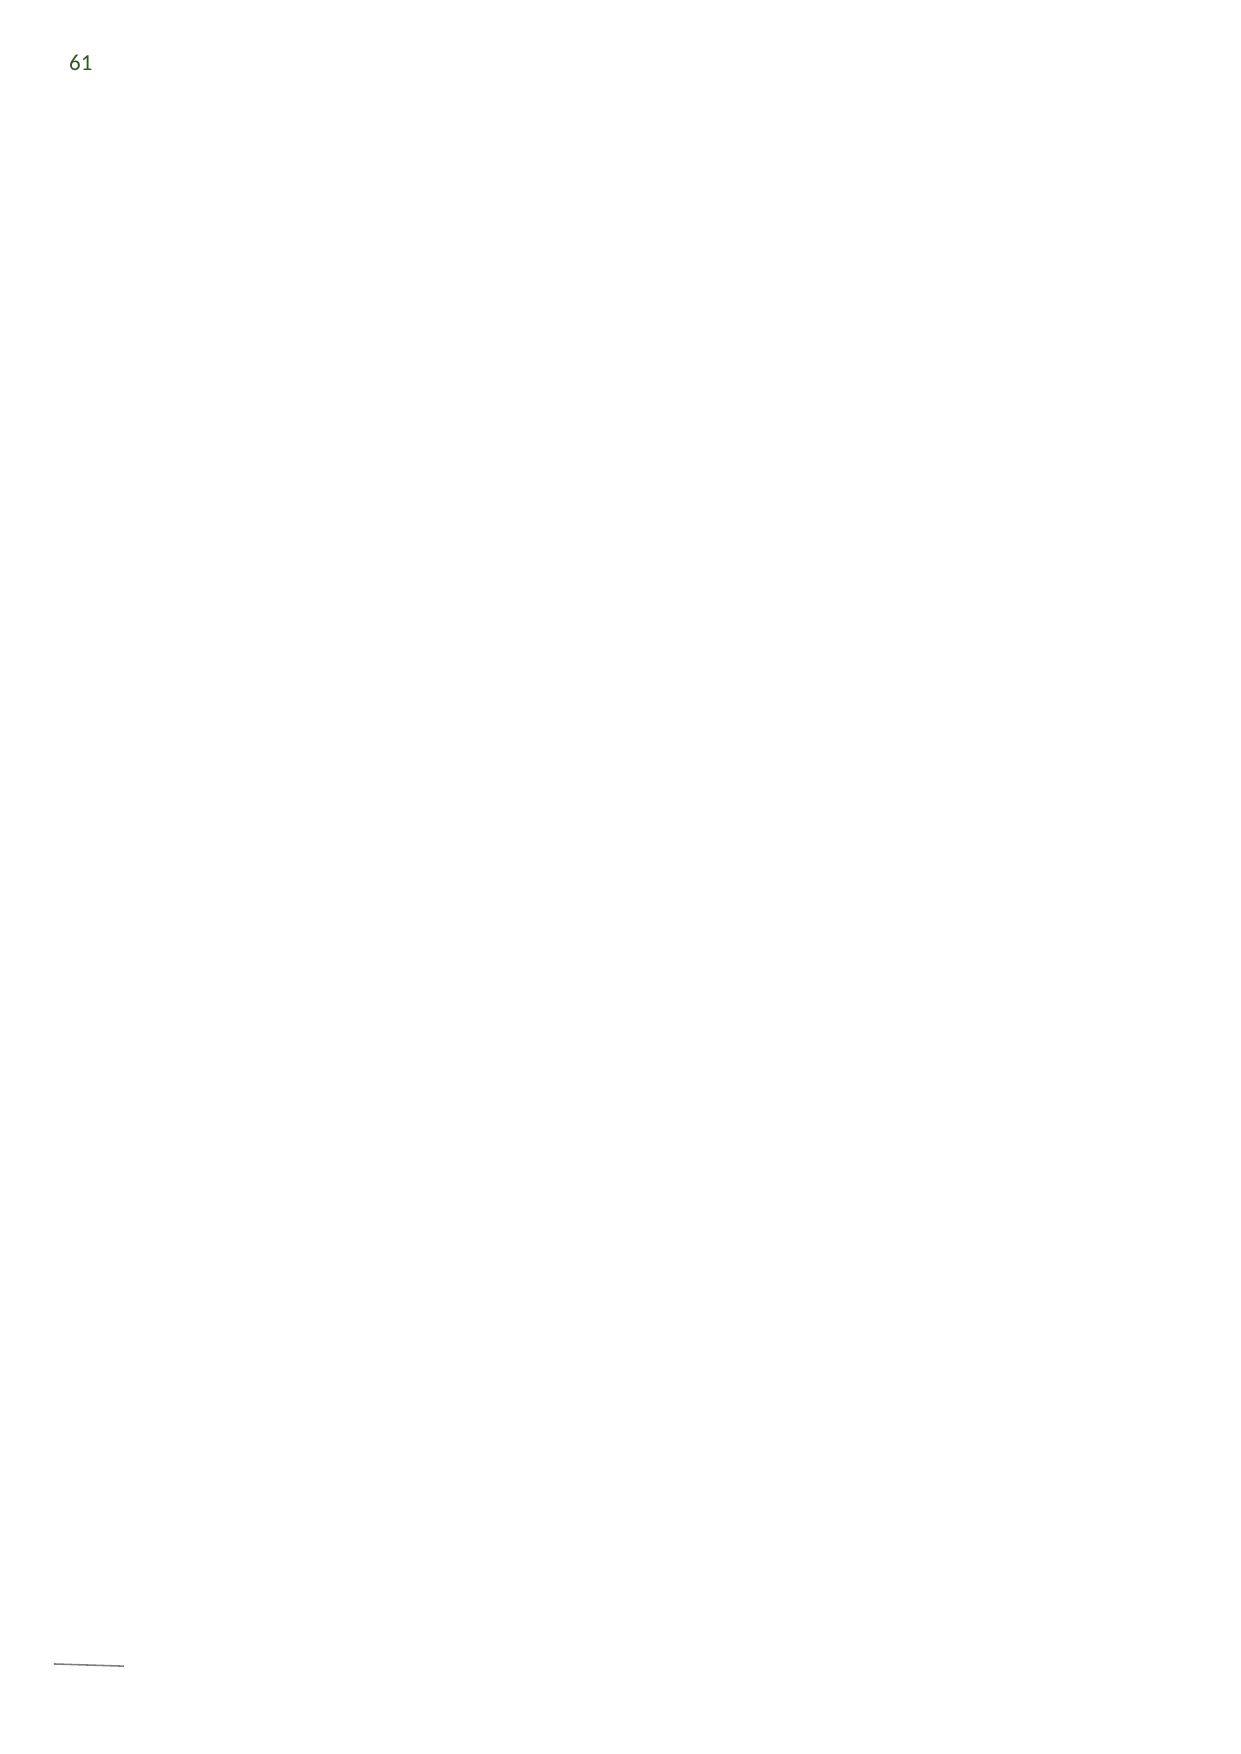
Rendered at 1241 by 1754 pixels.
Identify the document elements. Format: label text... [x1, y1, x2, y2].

text 61 [69, 50, 1059, 76]
